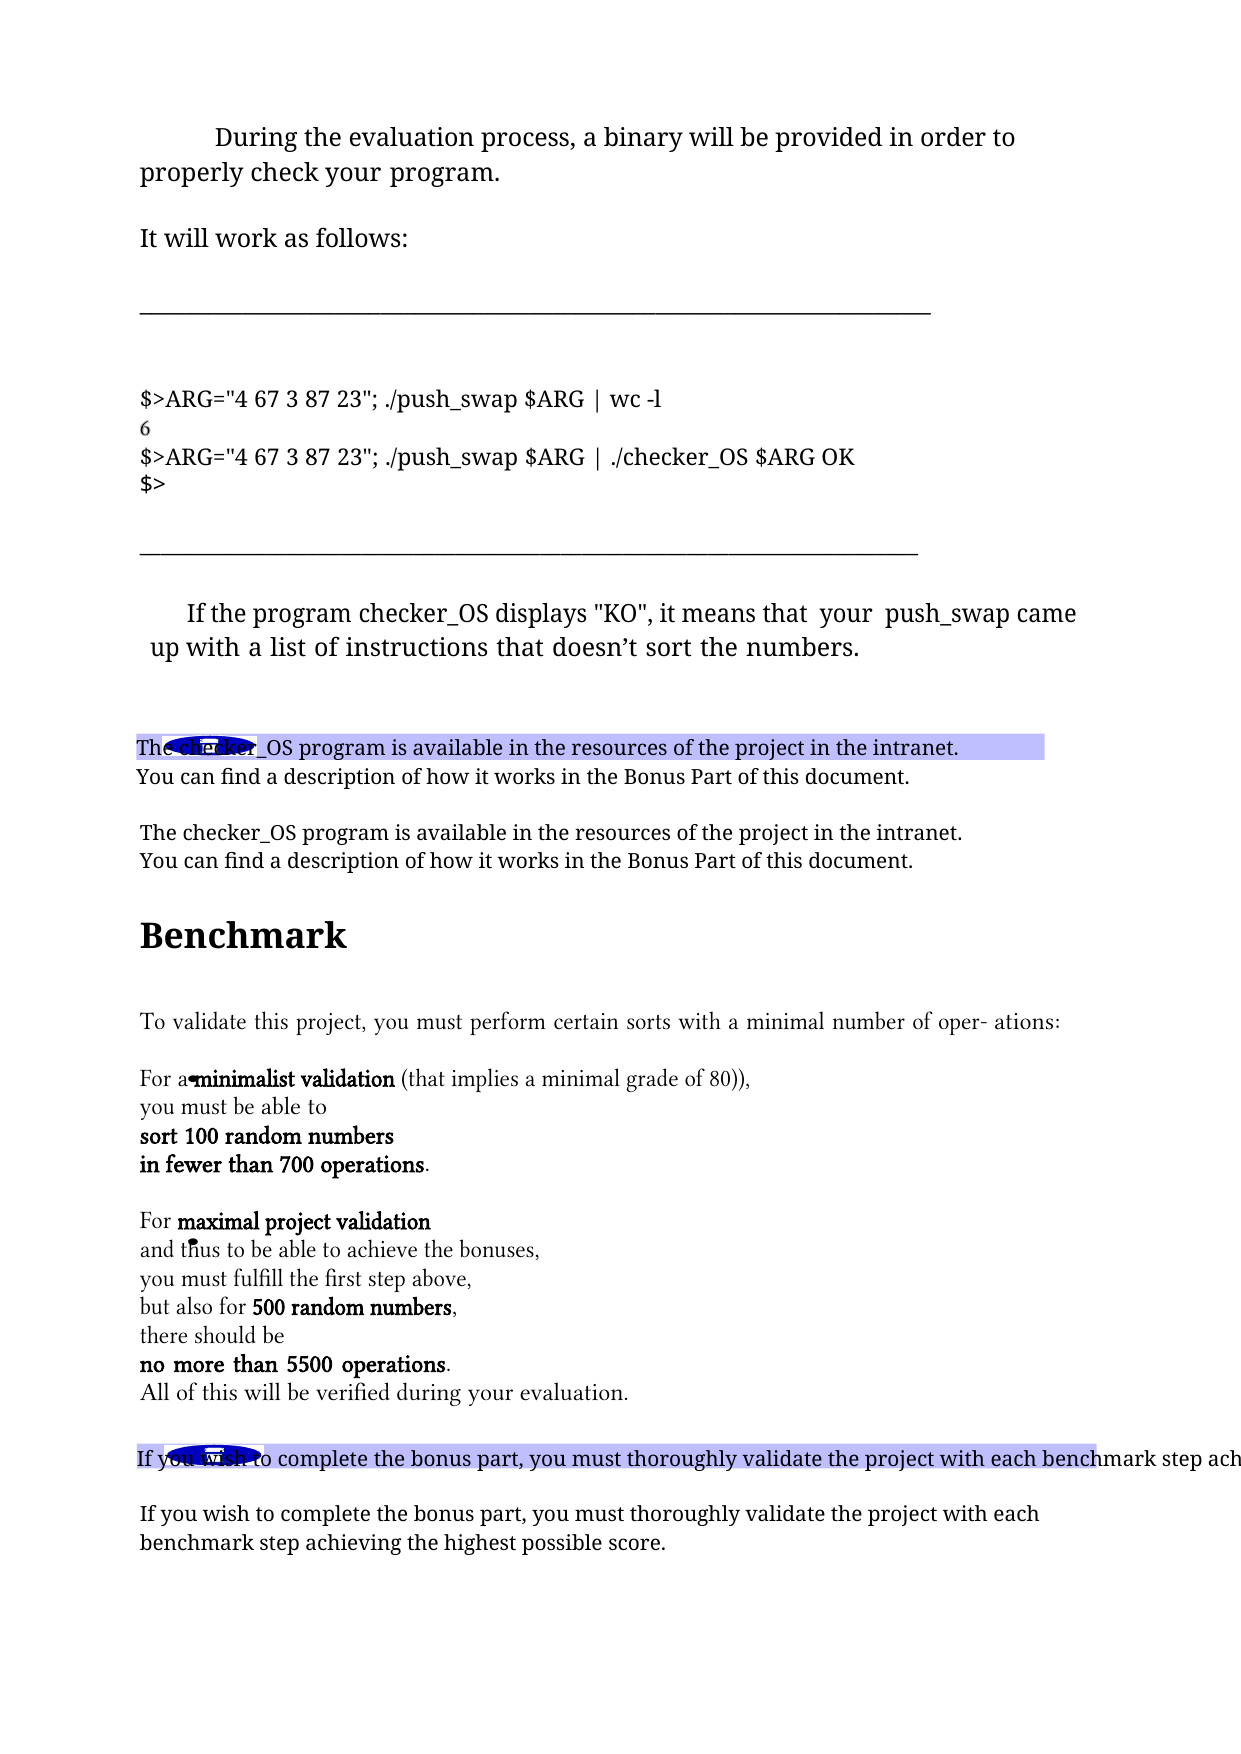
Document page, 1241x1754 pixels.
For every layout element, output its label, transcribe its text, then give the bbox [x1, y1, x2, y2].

text For a minimalist validation (that implies a minimal grade of 80)), [139, 1064, 1138, 1092]
text 6 [139, 414, 1138, 441]
text $> [139, 472, 1138, 498]
text you must be able to [139, 1092, 1138, 1121]
text During the evaluation process, a binary will be provided in order to properly check your program. [139, 119, 1091, 189]
text _____________________________________________________________________ [139, 285, 1138, 319]
text • [186, 1067, 199, 1092]
text It will work as follows: [139, 221, 1138, 255]
text and thus to be able to achieve the bonuses, [139, 1235, 1138, 1263]
text You can find a description of how it works in the Bonus Part of this document. [139, 846, 1138, 875]
picture [164, 1444, 264, 1466]
text If the program checker_OS displays "KO", it means that your push_swap came up with a list of instructions that doesn’t sort the numbers. [150, 595, 1091, 663]
text but also for 500 random numbers, [139, 1292, 1138, 1321]
text If you wish to complete the bonus part, you must thoroughly validate the project with each benchmark step achieving the highest possible score. [139, 1499, 1138, 1556]
text there should be [139, 1321, 1138, 1349]
subtitle Benchmark [139, 910, 1138, 958]
text you must fulfill the first step above, [139, 1263, 1138, 1292]
text no more than 5500 operations. [139, 1349, 1138, 1378]
text All of this will be verified during your evaluation. [139, 1378, 1138, 1406]
text __________________________________________________________________________ [139, 528, 1138, 559]
picture [162, 735, 257, 756]
text $>ARG="4 67 3 87 23"; ./push_swap $ARG | wc -l [139, 383, 1138, 414]
text For maximal project validation [139, 1206, 1138, 1235]
text sort 100 random numbers [139, 1121, 1138, 1149]
text To validate this project, you must perform certain sorts with a minimal number of oper- ations: [139, 1007, 1138, 1035]
picture [172, 1456, 178, 1465]
text The checker_OS program is available in the resources of the project in the intranet. [139, 818, 1138, 846]
text $>ARG="4 67 3 87 23"; ./push_swap $ARG | ./checker_OS $ARG OK [139, 441, 1138, 472]
text • [186, 1231, 199, 1255]
text in fewer than 700 operations. [139, 1149, 1138, 1178]
